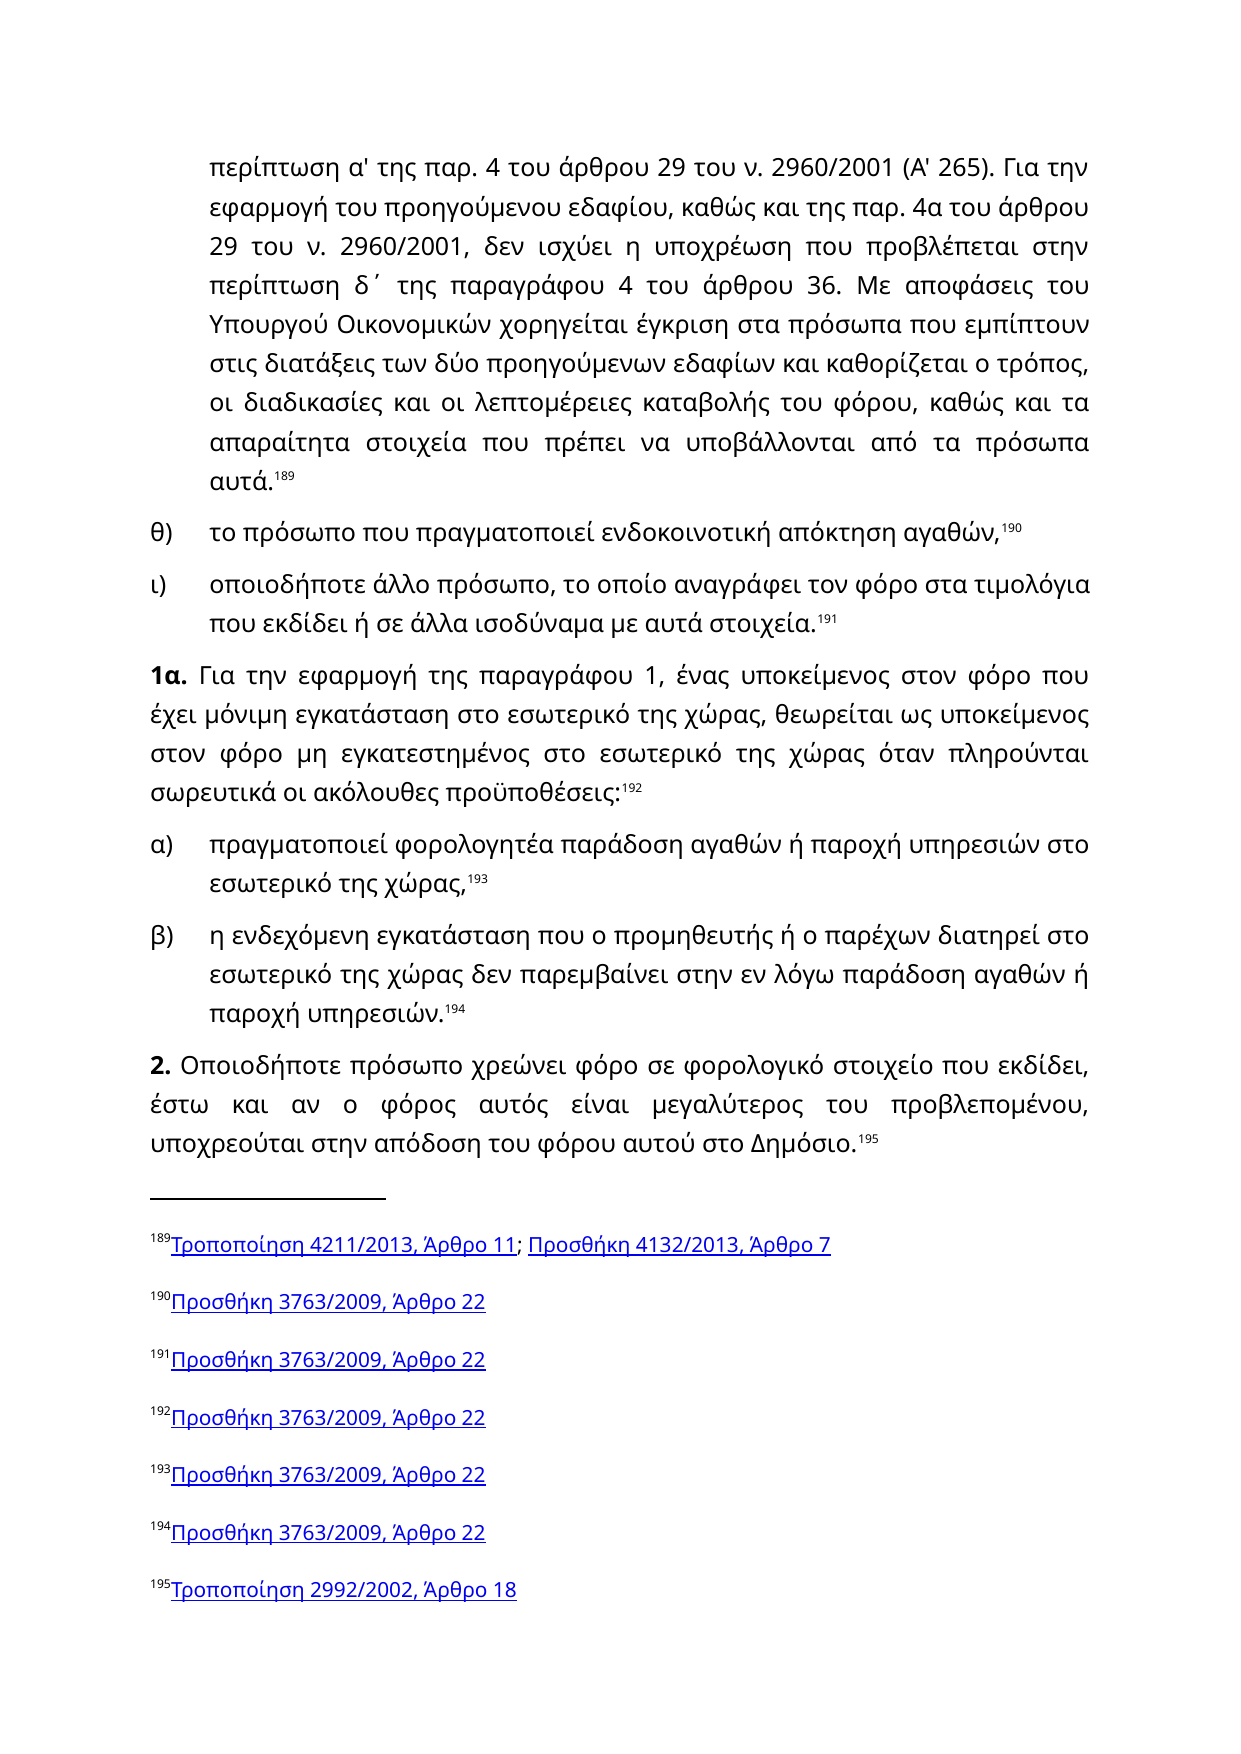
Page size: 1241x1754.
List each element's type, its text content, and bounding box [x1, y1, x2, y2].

list β) η ενδεχόμενη εγκατάσταση που ο προμηθευτής ή ο παρέχων διατηρεί στο εσωτερικό της χώρας δεν παρεμβαίνει στην εν λόγω παράδοση αγαθών ή παροχή υπηρεσιών. [150, 917, 1090, 1030]
text Προσθήκη 3763/2009, Άρθρο 22 [150, 1287, 1090, 1316]
list περίπτωση α' της παρ. 4 του άρθρου 29 του ν. 2960/2001 (Α' 265). Για την εφαρμογή του προηγούμενου εδαφίου, καθώς και της παρ. 4α του άρθρου 29 του ν. 2960/2001, δεν ισχύει η υποχρέωση που προβλέπεται στην περίπτωση δ΄ της παραγράφου 4 του άρθρου 36. Με αποφάσεις του Υπουργού Οικονομικών χορηγείται έγκριση στα πρόσωπα που εμπίπτουν στις διατάξεις των δύο προηγούμενων εδαφίων και καθορίζεται ο τρόπος, οι διαδικασίες και οι λεπτομέρειες καταβολής του φόρου, καθώς και τα απαραίτητα στοιχεία που πρέπει να υποβάλλονται από τα πρόσωπα αυτά. [150, 150, 1090, 497]
text 2. Οποιοδήποτε πρόσωπο χρεώνει φόρο σε φορολογικό στοιχείο που εκδίδει, έστω και αν ο φόρος αυτός είναι μεγαλύτερος του προβλεπομένου, υποχρεούται στην απόδοση του φόρου αυτού στο Δημόσιο. [150, 1047, 1090, 1160]
text Προσθήκη 3763/2009, Άρθρο 22 [150, 1403, 1090, 1431]
list θ) το πρόσωπο που πραγματοποιεί ενδοκοινοτική απόκτηση αγαθών, [150, 515, 1090, 549]
text Προσθήκη 3763/2009, Άρθρο 22 [150, 1518, 1090, 1546]
text Προσθήκη 3763/2009, Άρθρο 22 [150, 1345, 1090, 1373]
text Τροποποίηση 2992/2002, Άρθρο 18 [150, 1576, 1090, 1604]
list ι) οποιοδήποτε άλλο πρόσωπο, το οποίο αναγρά­φει τον φόρο στα τιμολόγια που εκδίδει ή σε άλλα ισοδύναμα με αυτά στοιχεία. [150, 567, 1090, 640]
text 1α. Για την εφαρμογή της παραγράφου 1, ένας υποκείμενος στον φόρο που έχει μόνιμη εγκατάσταση στο εσωτερικό της χώρας, θεωρείται ως υποκείμενος στον φόρο μη εγκατεστημένος στο εσωτερικό της χώρας όταν πληρούνται σωρευτικά οι ακόλουθες προϋποθέσεις: [150, 657, 1090, 809]
text Τροποποίηση 4211/2013, Άρθρο 11; Προσθήκη 4132/2013, Άρθρο 7 [150, 1230, 1090, 1258]
list α) πραγματοποιεί φορολογητέα παράδοση αγαθών ή παροχή υπηρεσιών στο εσωτερικό της χώρας, [150, 827, 1090, 900]
text Προσθήκη 3763/2009, Άρθρο 22 [150, 1460, 1090, 1489]
